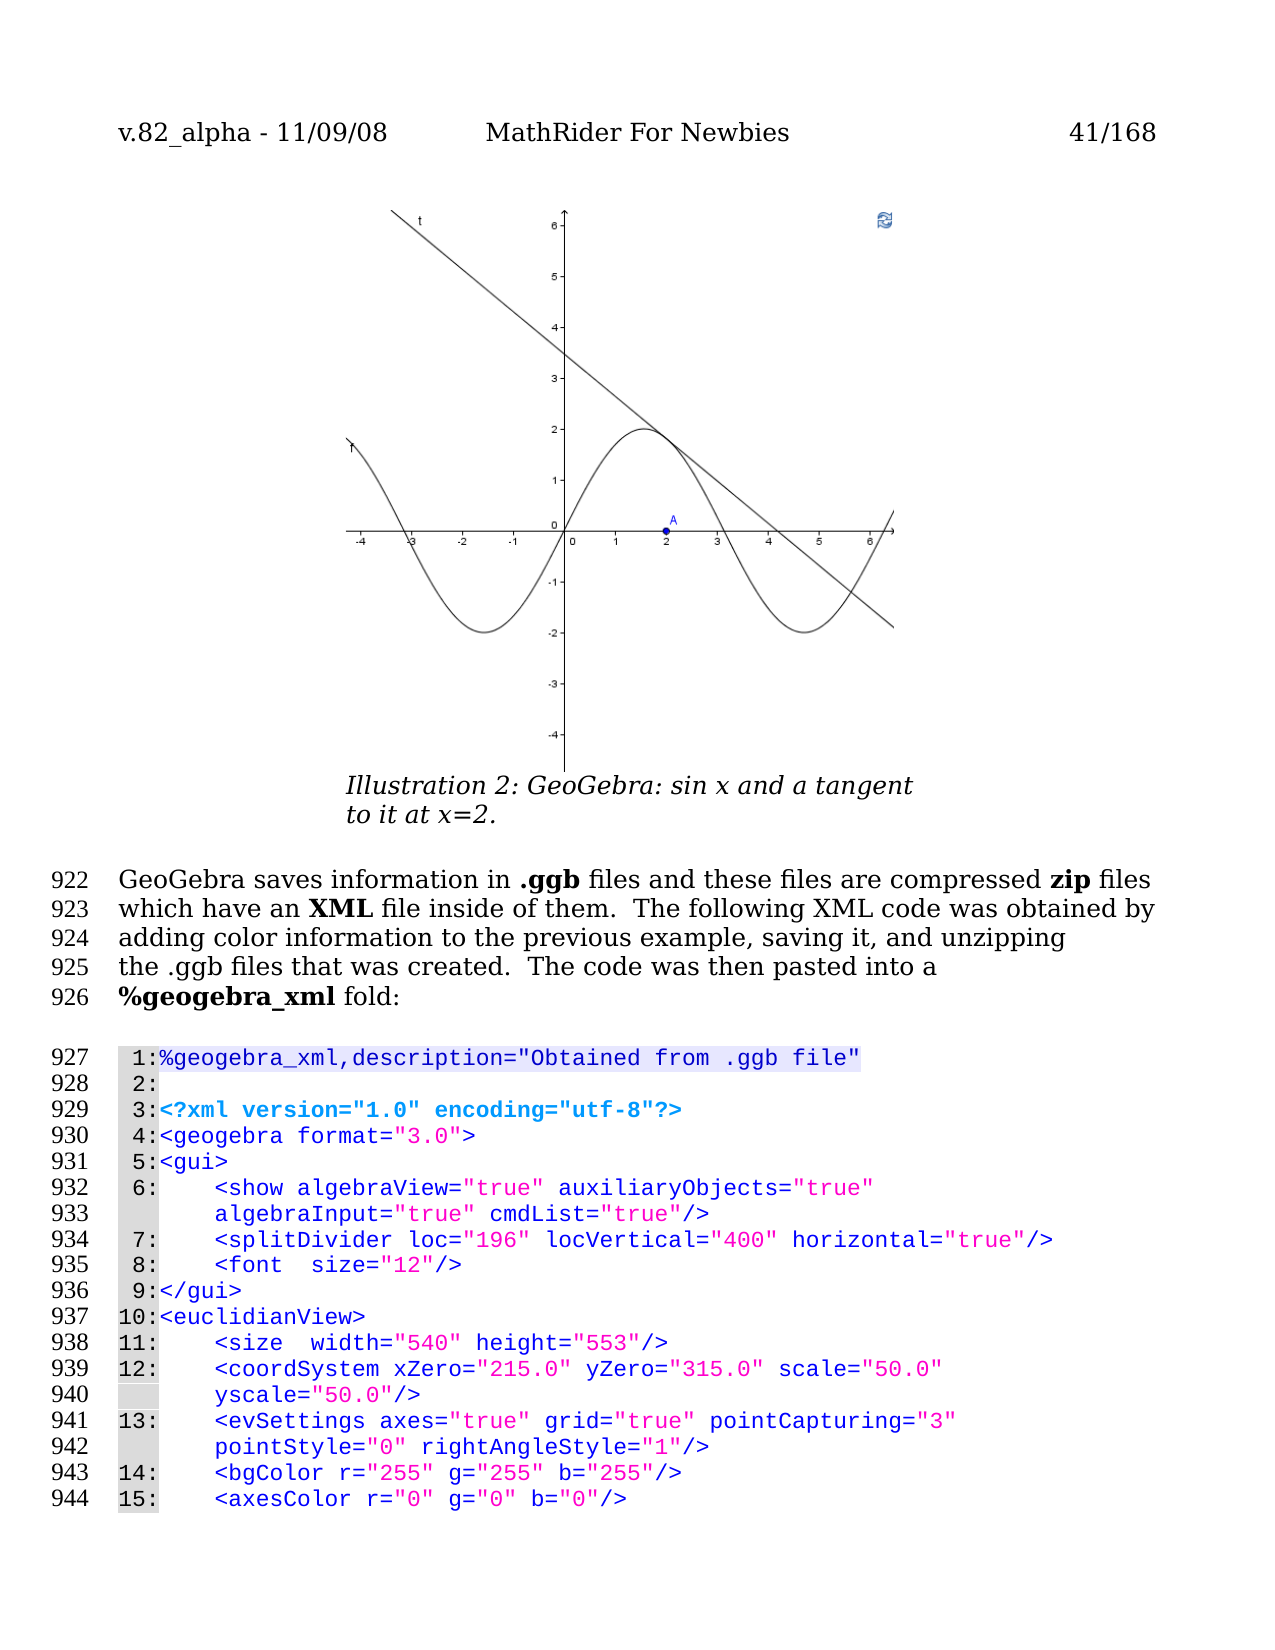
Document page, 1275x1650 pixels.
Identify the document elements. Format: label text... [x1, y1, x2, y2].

text 5:<gui> [118, 1150, 1157, 1176]
text 15: <axesColor r="0" g="0" b="0"/> [118, 1487, 1157, 1513]
text GeoGebra saves information in .ggb files and these files are compressed zip files which have an XML file inside of them. The following XML code was obtained by adding color information to the previous example, saving it, and unzipping the .ggb files that was created. The code was then pasted into a %geogebra_xml fold: [118, 865, 1157, 1011]
text 11: <size width="540" height="553"/> [118, 1332, 1157, 1358]
text algebraInput="true" cmdList="true"/> [118, 1202, 1157, 1228]
text 10:<euclidianView> [118, 1306, 1157, 1332]
text 6: <show algebraView="true" auxiliaryObjects="true" [118, 1176, 1157, 1202]
text 13: <evSettings axes="true" grid="true" pointCapturing="3" [118, 1409, 1157, 1435]
text pointStyle="0" rightAngleStyle="1"/> [118, 1435, 1157, 1461]
text 4:<geogebra format="3.0"> [118, 1124, 1157, 1150]
text 12: <coordSystem xZero="215.0" yZero="315.0" scale="50.0" [118, 1358, 1157, 1383]
text yscale="50.0"/> [118, 1383, 1157, 1409]
text 2: [118, 1072, 1157, 1098]
text 14: <bgColor r="255" g="255" b="255"/> [118, 1461, 1157, 1487]
text 8: <font size="12"/> [118, 1254, 1157, 1280]
text 3:<?xml version="1.0" encoding="utf-8"?> [118, 1098, 1157, 1124]
text Illustration 2: GeoGebra: sin x and a tangent to it at x=2. [346, 223, 929, 829]
text 7: <splitDivider loc="196" locVertical="400" horizontal="true"/> [118, 1228, 1157, 1254]
text 9:</gui> [118, 1280, 1157, 1306]
text 1:%geogebra_xml,description="Obtained from .ggb file" [118, 1046, 1157, 1072]
